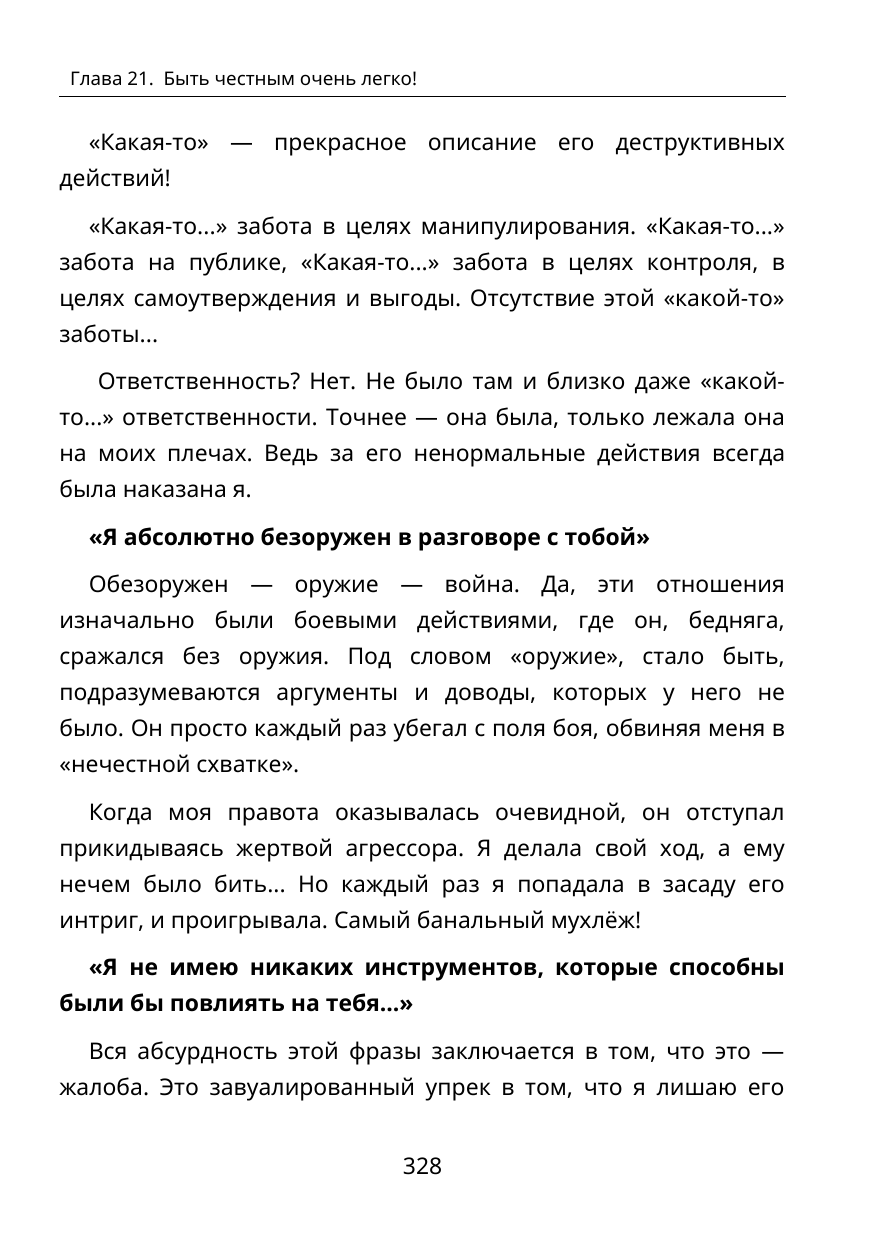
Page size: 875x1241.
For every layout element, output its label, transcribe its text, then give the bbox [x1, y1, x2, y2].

text Когда моя правота оказывалась очевидной, он отступал прикидываясь жертвой агрессора. Я делала свой ход, а ему нечем было бить... Но каждый раз я попадала в засаду его интриг, и проигрывала. Самый банальный мухлёж! [59, 796, 786, 935]
text «Я абсолютно безоружен в разговоре с тобой» [59, 521, 786, 552]
text Ответственность? Нет. Не было там и близко даже «какой-то...» ответственности. Точнее — она была, только лежала она на моих плечах. Ведь за его ненормальные действия всегда была наказана я. [59, 365, 786, 504]
text Обезоружен — оружие — война. Да, эти отношения изначально были боевыми действиями, где он, бедняга, сражался без оружия. Под словом «оружие», стало быть, подразумеваются аргументы и доводы, которых у него не было. Он просто каждый раз убегал с поля боя, обвиняя меня в «нечестной схватке». [59, 568, 786, 779]
text «Какая-то...» забота в целях манипулирования. «Какая-то...» забота на публике, «Какая-то...» забота в целях контроля, в целях самоутверждения и выгоды. Отсутствие этой «какой-то» заботы... [59, 210, 786, 349]
text «Я не имею никаких инструментов, которые способны были бы повлиять на тебя...» [59, 951, 786, 1018]
text «Какая-то» — прекрасное описание его деструктивных действий! [59, 126, 786, 193]
text Вся абсурдность этой фразы заключается в том, что это — жалоба. Это завуалированный упрек в том, что я лишаю его [59, 1035, 786, 1102]
